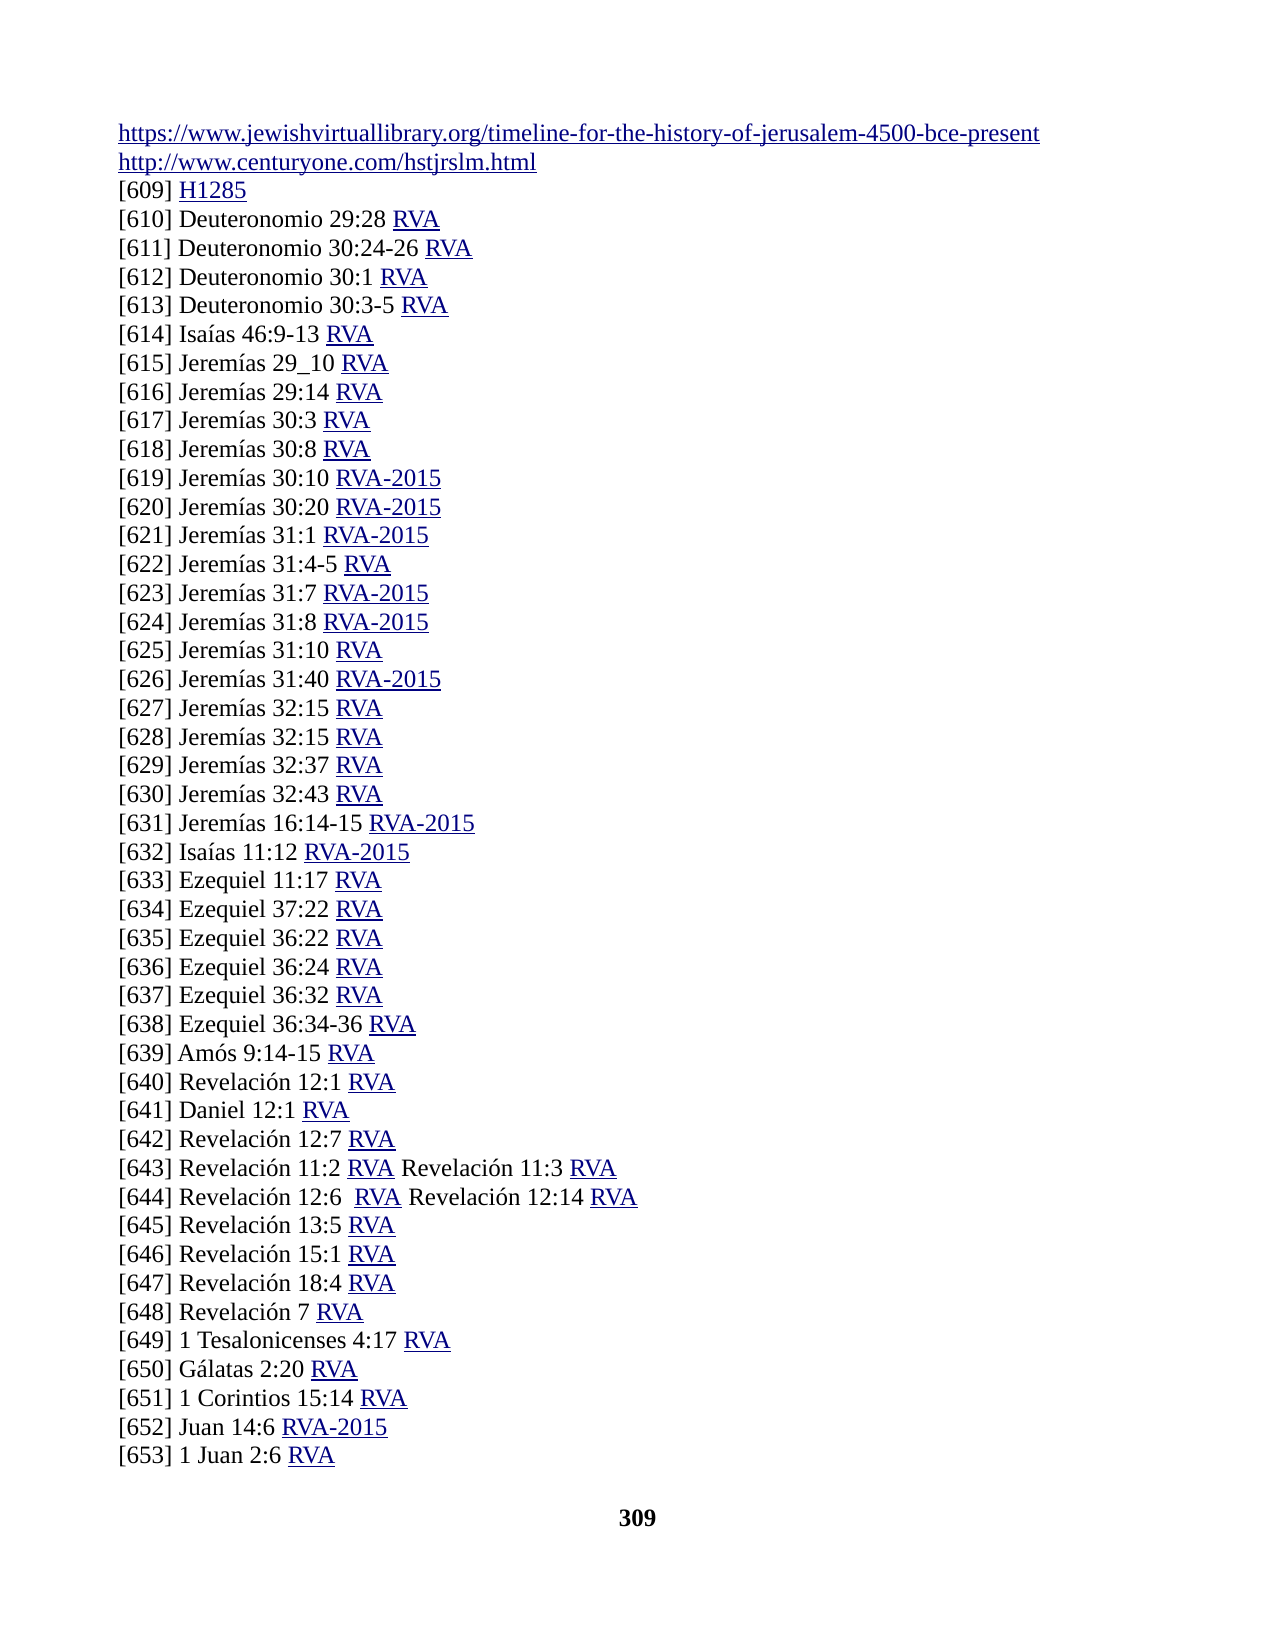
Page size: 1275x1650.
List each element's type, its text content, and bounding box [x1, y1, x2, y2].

text Isaías 11:12 RVA-2015 [118, 837, 1157, 866]
text Ezequiel 11:17 RVA [118, 866, 1157, 894]
list Revelación 12:6 RVA Revelación 12:14 RVA [118, 1182, 1157, 1211]
text Jeremías 32:37 RVA [118, 751, 1157, 779]
text Deuteronomio 30:1 RVA [118, 262, 1157, 291]
text Gálatas 2:20 RVA [118, 1354, 1157, 1383]
text Revelación 18:4 RVA [118, 1268, 1157, 1297]
text Ezequiel 36:34-36 RVA [118, 1009, 1157, 1038]
text Jeremías 32:15 RVA [118, 722, 1157, 751]
text Jeremías 31:8 RVA-2015 [118, 607, 1157, 636]
text Jeremías 31:40 RVA-2015 [118, 664, 1157, 693]
text Ezequiel 36:32 RVA [118, 981, 1157, 1009]
text https://www.jewishvirtuallibrary.org/timeline-for-the-history-of-jerusalem-4500-bce-present [118, 118, 1157, 147]
text Revelación 15:1 RVA [118, 1239, 1157, 1268]
text Jeremías 31:10 RVA [118, 636, 1157, 664]
text 1 Tesalonicenses 4:17 RVA [118, 1326, 1157, 1354]
text Jeremías 30:10 RVA-2015 [118, 463, 1157, 492]
text Jeremías 16:14-15 RVA-2015 [118, 808, 1157, 837]
text http://www.centuryone.com/hstjrslm.html [118, 147, 1157, 176]
list Revelación 13:5 RVA [118, 1211, 1157, 1239]
text Revelación 7 RVA [118, 1297, 1157, 1326]
text Jeremías 30:20 RVA-2015 [118, 492, 1157, 521]
text Jeremías 32:15 RVA [118, 693, 1157, 722]
text Jeremías 29_10 RVA [118, 348, 1157, 377]
text Jeremías 31:7 RVA-2015 [118, 578, 1157, 607]
text Jeremías 30:8 RVA [118, 434, 1157, 463]
text Jeremías 29:14 RVA [118, 377, 1157, 406]
text 1 Juan 2:6 RVA [118, 1441, 1157, 1469]
text Ezequiel 37:22 RVA [118, 894, 1157, 923]
text Deuteronomio 29:28 RVA [118, 204, 1157, 233]
text Jeremías 31:4-5 RVA [118, 549, 1157, 578]
text Jeremías 30:3 RVA [118, 406, 1157, 434]
text 1 Corintios 15:14 RVA [118, 1383, 1157, 1412]
text Ezequiel 36:22 RVA [118, 923, 1157, 952]
text Revelación 12:7 RVA [118, 1124, 1157, 1153]
text Jeremías 31:1 RVA-2015 [118, 521, 1157, 549]
text Amós 9:14-15 RVA [118, 1038, 1157, 1067]
text Revelación 12:1 RVA [118, 1067, 1157, 1096]
list Revelación 11:2 RVA Revelación 11:3 RVA [118, 1153, 1157, 1182]
text Juan 14:6 RVA-2015 [118, 1412, 1157, 1441]
text Jeremías 32:43 RVA [118, 779, 1157, 808]
text Daniel 12:1 RVA [118, 1096, 1157, 1124]
text Deuteronomio 30:24-26 RVA [118, 233, 1157, 262]
text Isaías 46:9-13 RVA [118, 319, 1157, 348]
text Ezequiel 36:24 RVA [118, 952, 1157, 981]
text Deuteronomio 30:3-5 RVA [118, 291, 1157, 319]
text H1285 [118, 176, 1157, 204]
